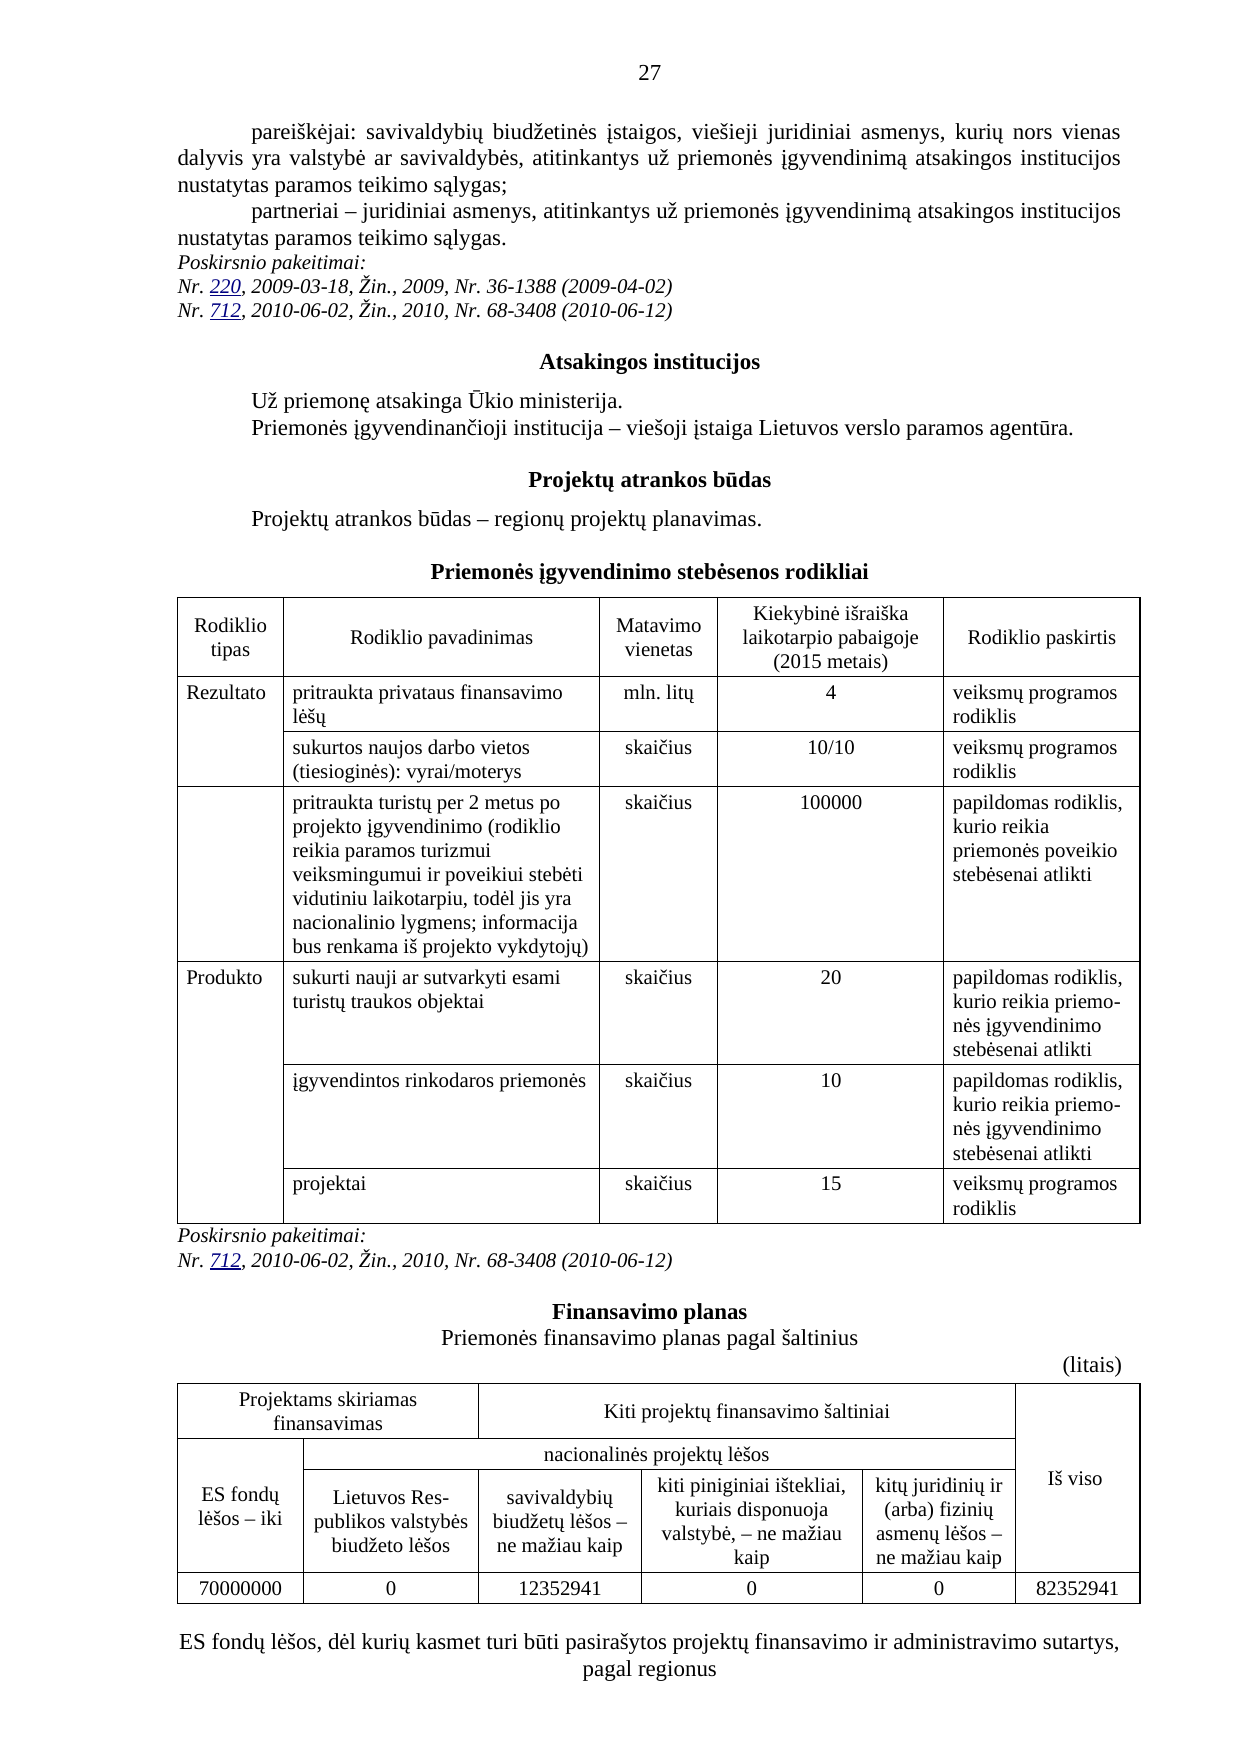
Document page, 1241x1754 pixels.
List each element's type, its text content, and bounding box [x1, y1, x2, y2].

text Priemonės finansavimo planas pagal šaltinius [177, 1324, 1122, 1351]
table_cell mln. litų [600, 677, 717, 731]
text Atsakingos institucijos [177, 348, 1122, 375]
table_cell 10/10 [718, 732, 943, 786]
table_cell papildomas rodiklis, kurio reikia priemo­nės įgyvendinimo stebėsenai atlikti [944, 962, 1139, 1064]
table_header Rodiklio paskirtis [944, 598, 1139, 676]
table_cell 10 [718, 1065, 943, 1167]
table_header Matavimo vienetas [600, 598, 717, 676]
table_header Projektams skiriamas finansavimas [178, 1384, 478, 1438]
table_cell Rezultato [178, 677, 283, 731]
table_cell pritraukta privataus finansavimo lėšų [284, 677, 599, 731]
table_cell savivaldybių biudžetų lėšos – ne mažiau kaip [479, 1470, 641, 1572]
text Nr. 220, 2009-03-18, Žin., 2009, Nr. 36-1388 (2009-04-02) [177, 274, 1122, 298]
table_cell 82352941 [1016, 1573, 1139, 1603]
text Už priemonę atsakinga Ūkio ministerija. [177, 387, 1122, 414]
table_cell projektai [284, 1169, 599, 1222]
text (litais) [177, 1351, 1122, 1377]
text Priemonės įgyvendinančioji institucija – viešoji įstaiga Lietuvos verslo paramos agentūra. [177, 414, 1122, 440]
table_cell [178, 731, 283, 786]
table_header Kiekybinė išraiška laikotarpio pabaigoje (2015 metais) [718, 598, 943, 676]
text partneriai – juridiniai asmenys, atitinkantys už priemonės įgyvendinimą atsakingos institucijos nustatytas paramos teikimo sąlygas. [177, 197, 1122, 250]
text Poskirsnio pakeitimai: [177, 1224, 1122, 1247]
text Finansavimo planas [177, 1298, 1122, 1324]
text Projektų atrankos būdas [177, 466, 1122, 493]
table_cell 20 [718, 962, 943, 1064]
table_cell skaičius [600, 787, 717, 961]
table_cell pritraukta turistų per 2 metus po projekto įgyvendinimo (rodiklio reikia paramos turizmui veiksmingumui ir poveikiui stebėti vidutiniu laikotarpiu, todėl jis yra nacionalinio lygmens; informacija bus renkama iš projekto vykdytojų) [284, 787, 599, 961]
text Nr. 712, 2010-06-02, Žin., 2010, Nr. 68-3408 (2010-06-12) [177, 1247, 1122, 1272]
text Poskirsnio pakeitimai: [177, 250, 1122, 274]
table_cell 12352941 [479, 1573, 641, 1603]
table_cell 0 [642, 1573, 862, 1603]
table_cell veiksmų programos rodiklis [944, 677, 1139, 731]
text ES fondų lėšos, dėl kurių kasmet turi būti pasirašytos projektų finansavimo ir administravimo sutartys, pagal regionus [177, 1628, 1122, 1681]
table_cell sukurti nauji ar sutvarkyti esami turistų traukos objektai [284, 962, 599, 1064]
table_cell 0 [863, 1573, 1015, 1603]
table_cell Produkto [178, 962, 283, 1222]
table_cell skaičius [600, 732, 717, 786]
table_header Rodiklio tipas [178, 598, 283, 676]
table_header Kiti projektų finansavimo šaltiniai [479, 1384, 1015, 1438]
table_cell 4 [718, 677, 943, 731]
table_header Rodiklio pavadinimas [284, 598, 599, 676]
table_cell 0 [304, 1573, 478, 1603]
table_cell 100000 [718, 787, 943, 961]
table_cell kiti piniginiai ištekliai, kuriais disponuoja valstybė, – ne mažiau kaip [642, 1470, 862, 1572]
table_cell 15 [718, 1169, 943, 1222]
table_cell veiksmų programos rodiklis [944, 732, 1139, 786]
table_cell skaičius [600, 1065, 717, 1167]
table_header Iš viso [1016, 1384, 1139, 1572]
table_cell papildomas rodiklis, kurio reikia priemonės poveikio stebėsenai atlikti [944, 787, 1139, 961]
table_cell [178, 787, 283, 961]
table_cell įgyvendintos rinkodaros priemonės [284, 1065, 599, 1167]
text pareiškėjai: savivaldybių biudžetinės įstaigos, viešieji juridiniai asmenys, kurių nors vienas dalyvis yra valstybė ar savivaldybės, atitinkantys už priemonės įgyvendinimą atsakingos institucijos nustatytas paramos teikimo sąlygas; [177, 118, 1122, 197]
table_cell papildomas rodiklis, kurio reikia priemo­nės įgyvendinimo stebėsenai atlikti [944, 1065, 1139, 1167]
table_cell Lietuvos Res­publikos valsty­bės biudžeto lėšos [304, 1470, 478, 1572]
table_cell skaičius [600, 1169, 717, 1222]
table_cell nacionalinės projektų lėšos [304, 1439, 1015, 1469]
table_cell ES fondų lėšos – iki [178, 1439, 303, 1572]
text Projektų atrankos būdas – regionų projektų planavimas. [177, 505, 1122, 532]
table_cell kitų juridinių ir (arba) fizinių asmenų lėšos – ne mažiau kaip [863, 1470, 1015, 1572]
text Nr. 712, 2010-06-02, Žin., 2010, Nr. 68-3408 (2010-06-12) [177, 298, 1122, 322]
table_cell veiksmų programos rodiklis [944, 1169, 1139, 1222]
table_cell 70000000 [178, 1573, 303, 1603]
table_cell skaičius [600, 962, 717, 1064]
text Priemonės įgyvendinimo stebėsenos rodikliai [177, 558, 1122, 584]
table_cell sukurtos naujos darbo vietos (tiesioginės): vyrai/moterys [284, 732, 599, 786]
